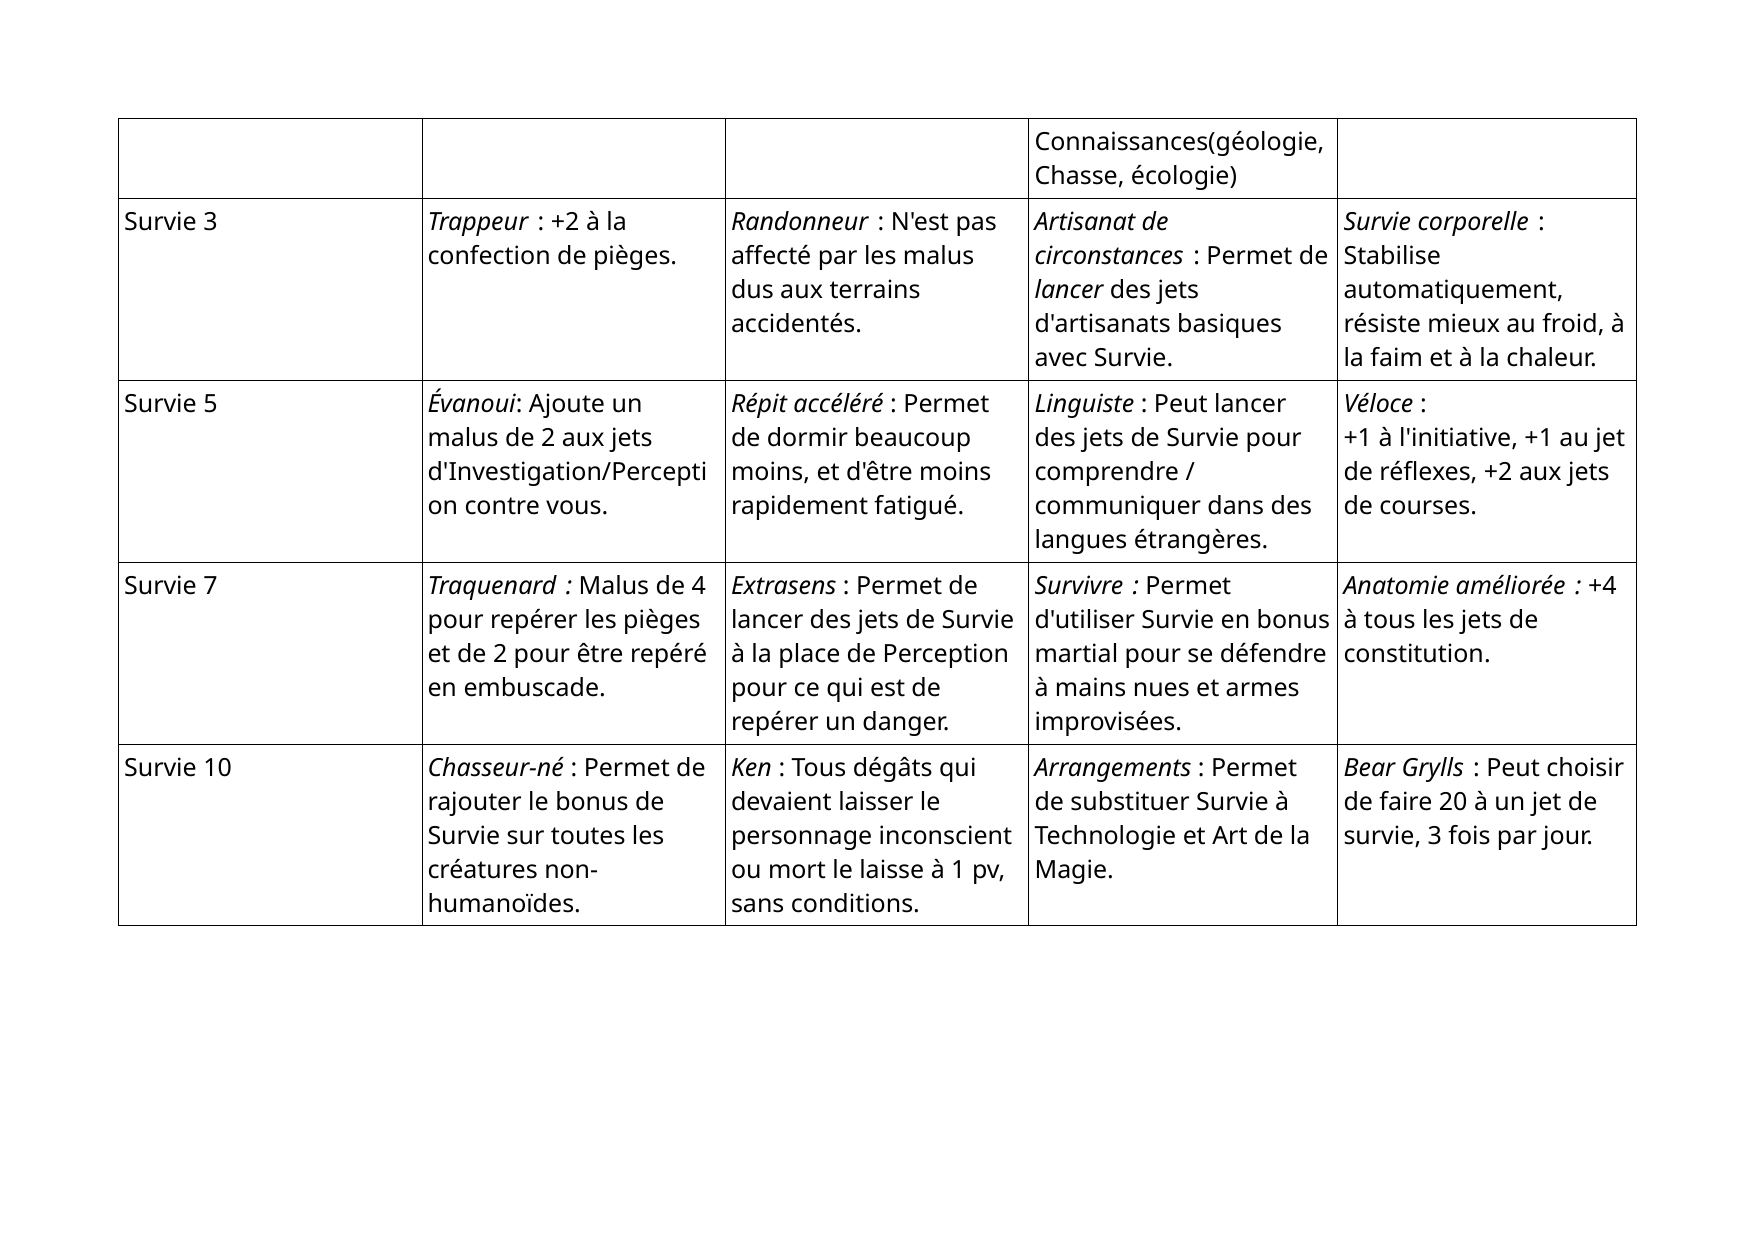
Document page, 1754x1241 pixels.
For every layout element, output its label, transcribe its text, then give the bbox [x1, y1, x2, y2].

table_cell Ken : Tous dégâts qui devaient laisser le personnage inconscient ou mort le laisse à 1 pv, sans conditions. [726, 745, 1028, 925]
table_cell Survie 7 [119, 563, 422, 743]
table_cell Survie corporelle : Stabilise automatiquement, résiste mieux au froid, à la faim et à la chaleur. [1338, 199, 1636, 380]
table_cell Connaissances(géologie, Chasse, écologie) [1029, 119, 1337, 198]
table_cell [119, 119, 422, 198]
table_cell Randonneur : N'est pas affecté par les malus dus aux terrains accidentés. [726, 199, 1028, 380]
table_cell Répit accéléré : Permet de dormir beaucoup moins, et d'être moins rapidement fatigué. [726, 381, 1028, 562]
table_cell Évanoui: Ajoute un malus de 2 aux jets d'Investigation/Perception contre vous. [423, 381, 725, 562]
table_cell Survie 10 [119, 745, 422, 925]
table_cell [1338, 119, 1636, 198]
table_cell Véloce : +1 à l'initiative, +1 au jet de réflexes, +2 aux jets de courses. [1338, 381, 1636, 562]
table_cell Linguiste : Peut lancer des jets de Survie pour comprendre / communiquer dans des langues étrangères. [1029, 381, 1337, 562]
table_cell Traquenard : Malus de 4 pour repérer les pièges et de 2 pour être repéré en embuscade. [423, 563, 725, 743]
table_cell [423, 119, 725, 198]
table_cell Arrangements : Permet de substituer Survie à Technologie et Art de la Magie. [1029, 745, 1337, 925]
table_cell Survie 3 [119, 199, 422, 380]
table_cell Survie 5 [119, 381, 422, 562]
table_cell Chasseur-né : Permet de rajouter le bonus de Survie sur toutes les créatures non-humanoïdes. [423, 745, 725, 925]
table_cell Survivre : Permet d'utiliser Survie en bonus martial pour se défendre à mains nues et armes improvisées. [1029, 563, 1337, 743]
table_cell Anatomie améliorée : +4 à tous les jets de constitution. [1338, 563, 1636, 743]
table_cell Bear Grylls : Peut choisir de faire 20 à un jet de survie, 3 fois par jour. [1338, 745, 1636, 925]
table_cell Artisanat de circonstances : Permet de lancer des jets d'artisanats basiques avec Survie. [1029, 199, 1337, 380]
table_cell Trappeur : +2 à la confection de pièges. [423, 199, 725, 380]
table_cell [726, 119, 1028, 198]
table_cell Extrasens : Permet de lancer des jets de Survie à la place de Perception pour ce qui est de repérer un danger. [726, 563, 1028, 743]
